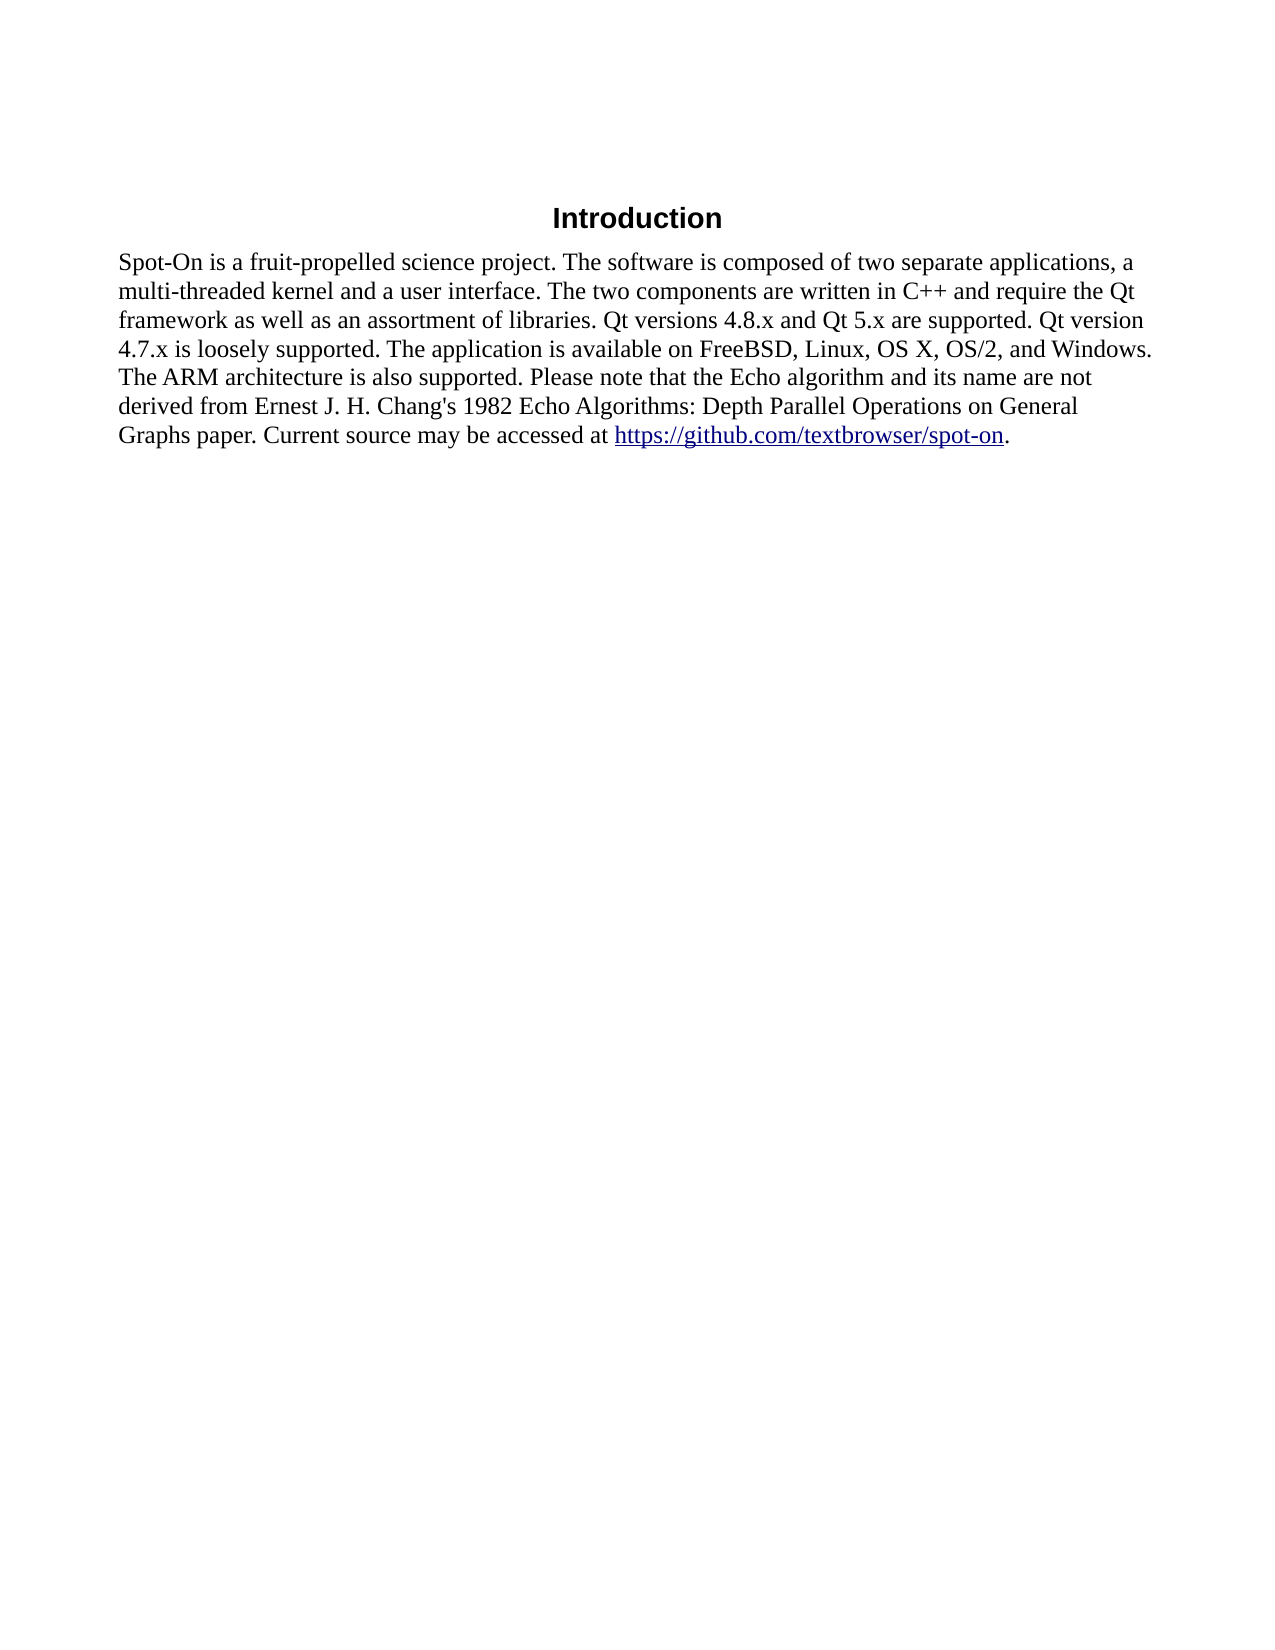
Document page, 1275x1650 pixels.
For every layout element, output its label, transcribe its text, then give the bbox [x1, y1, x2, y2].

subtitle Introduction [118, 201, 1157, 235]
text Spot-On is a fruit-propelled science project. The software is composed of two separate applications, a multi-threaded kernel and a user interface. The two components are written in C++ and require the Qt framework as well as an assortment of libraries. Qt versions 4.8.x and Qt 5.x are supported. Qt version 4.7.x is loosely supported. The application is available on FreeBSD, Linux, OS X, OS/2, and Windows. The ARM architecture is also supported. Please note that the Echo algorithm and its name are not derived from Ernest J. H. Chang's 1982 Echo Algorithms: Depth Parallel Operations on General Graphs paper. Current source may be accessed at https://github.com/textbrowser/spot-on. [118, 247, 1157, 449]
